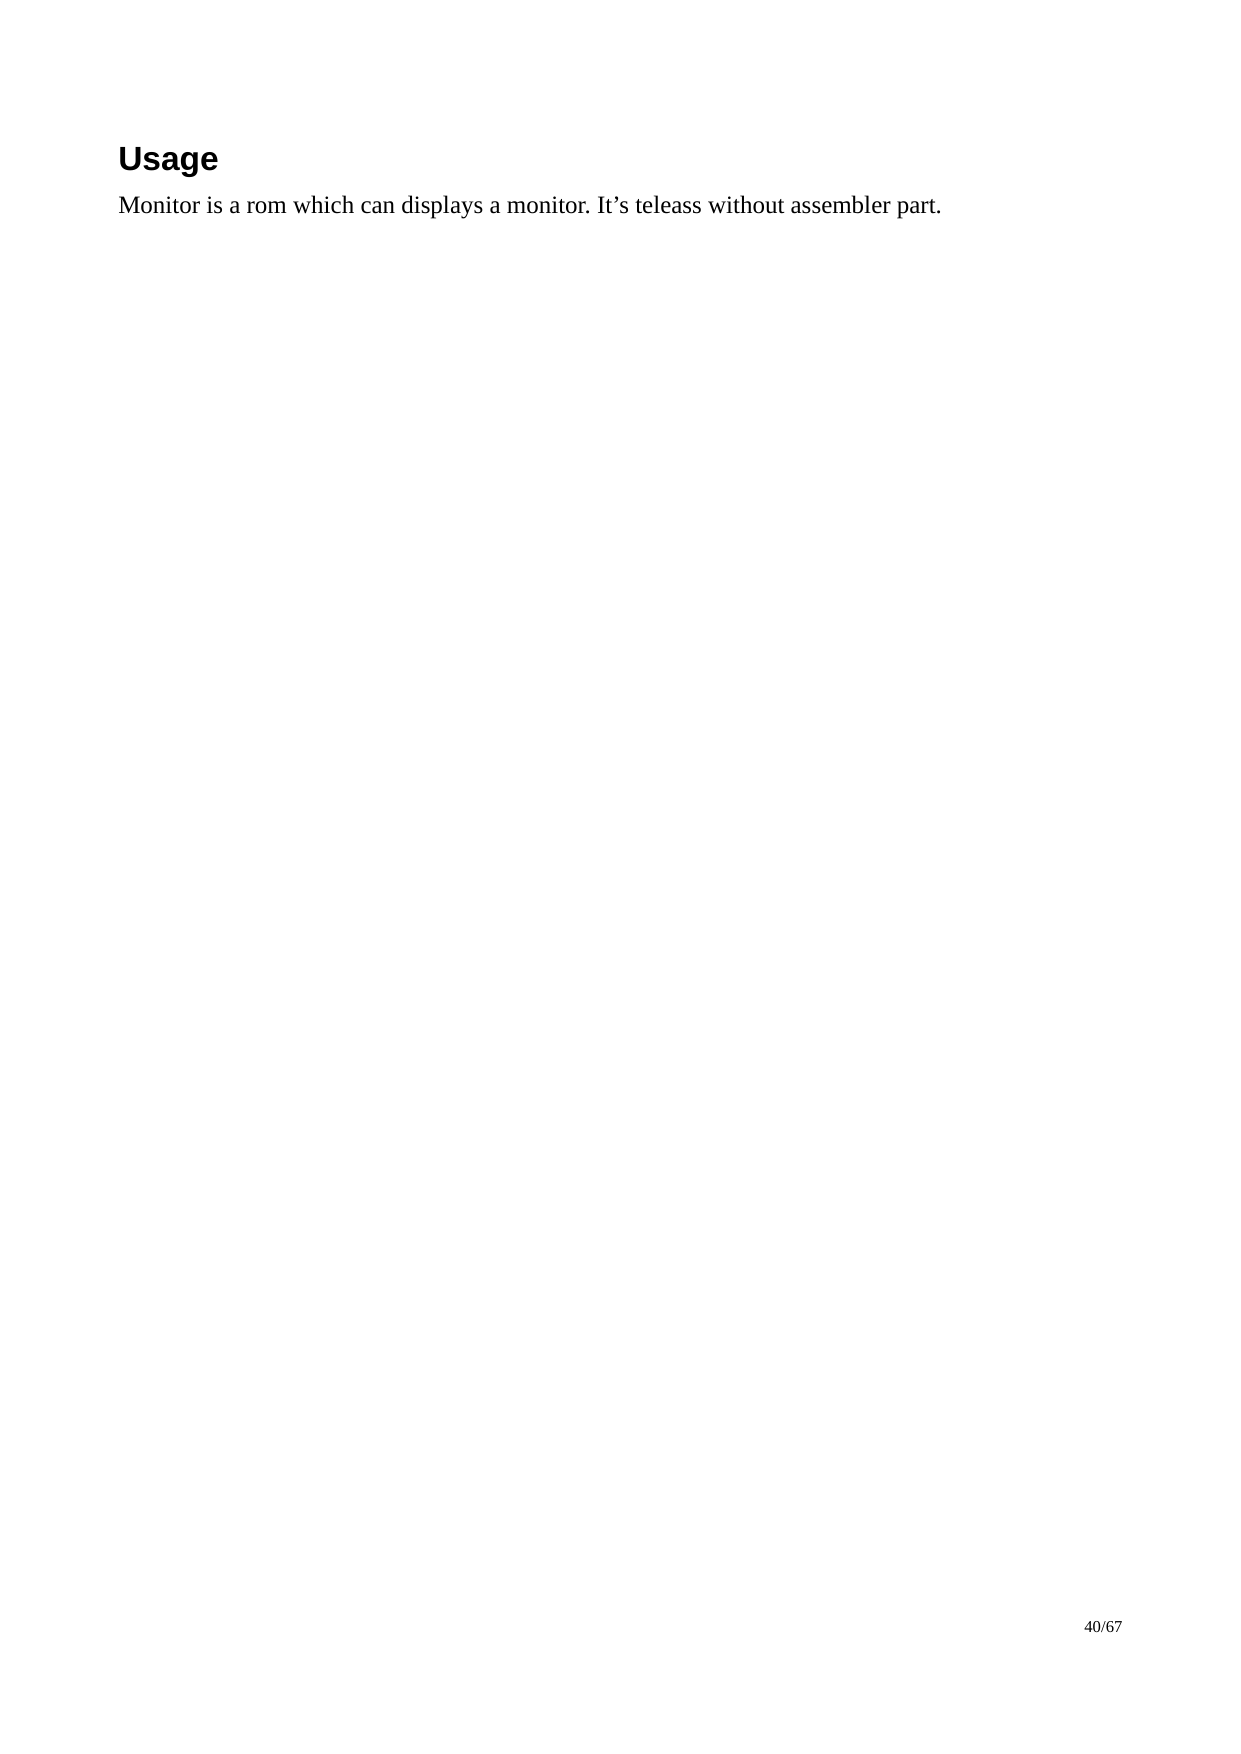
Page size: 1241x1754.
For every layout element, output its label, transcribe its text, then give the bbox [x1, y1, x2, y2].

subtitle Usage [118, 139, 1122, 178]
text Monitor is a rom which can displays a monitor. It’s teleass without assembler part. [118, 190, 1122, 219]
